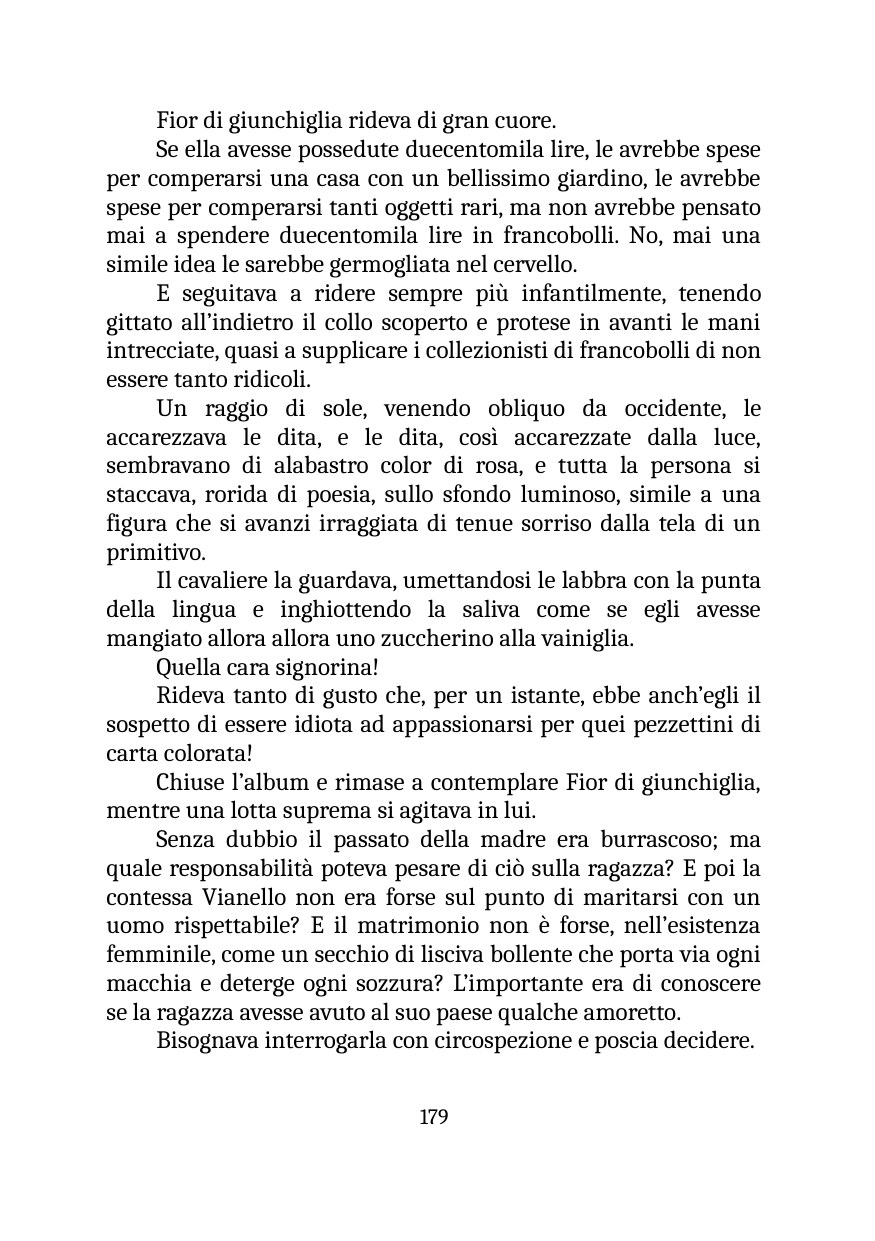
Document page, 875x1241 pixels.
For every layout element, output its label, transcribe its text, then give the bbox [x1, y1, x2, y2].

text Bisognava interrogarla con circospezione e poscia decidere. [106, 1026, 762, 1055]
text Quella cara signorina! [106, 652, 762, 681]
text Un raggio di sole, venendo obliquo da occidente, le accarezzava le dita, e le dita, così accarezzate dalla luce, sembravano di alabastro color di rosa, e tutta la persona si staccava, rorida di poesia, sullo sfondo luminoso, simile a una figura che si avanzi irraggiata di tenue sorriso dalla tela di un primitivo. [106, 394, 762, 566]
text Senza dubbio il passato della madre era burrascoso; ma quale responsabilità poteva pesare di ciò sulla ragazza? E poi la contessa Vianello non era forse sul punto di maritarsi con un uomo rispettabile? E il matrimonio non è forse, nell’esistenza femminile, come un secchio di lisciva bollente che porta via ogni macchia e deterge ogni sozzura? L’importante era di conoscere se la ragazza avesse avuto al suo paese qualche amoretto. [106, 825, 762, 1026]
text Se ella avesse possedute duecentomila lire, le avrebbe spese per comperarsi una casa con un bellissimo giardino, le avrebbe spese per comperarsi tanti oggetti rari, ma non avrebbe pensato mai a spendere duecentomila lire in francobolli. No, mai una simile idea le sarebbe germogliata nel cervello. [106, 135, 762, 279]
text Fior di giunchiglia rideva di gran cuore. [106, 106, 762, 135]
text Rideva tanto di gusto che, per un istante, ebbe anch’egli il sospetto di essere idiota ad appassionarsi per quei pezzettini di carta colorata! [106, 681, 762, 767]
text Chiuse l’album e rimase a contemplare Fior di giunchiglia, mentre una lotta suprema si agitava in lui. [106, 767, 762, 825]
text Il cavaliere la guardava, umettandosi le labbra con la punta della lingua e inghiottendo la saliva come se egli avesse mangiato allora allora uno zuccherino alla vainiglia. [106, 566, 762, 652]
text E seguitava a ridere sempre più infantilmente, tenendo gittato all’indietro il collo scoperto e protese in avanti le mani intrecciate, quasi a supplicare i collezionisti di francobolli di non essere tanto ridicoli. [106, 279, 762, 394]
